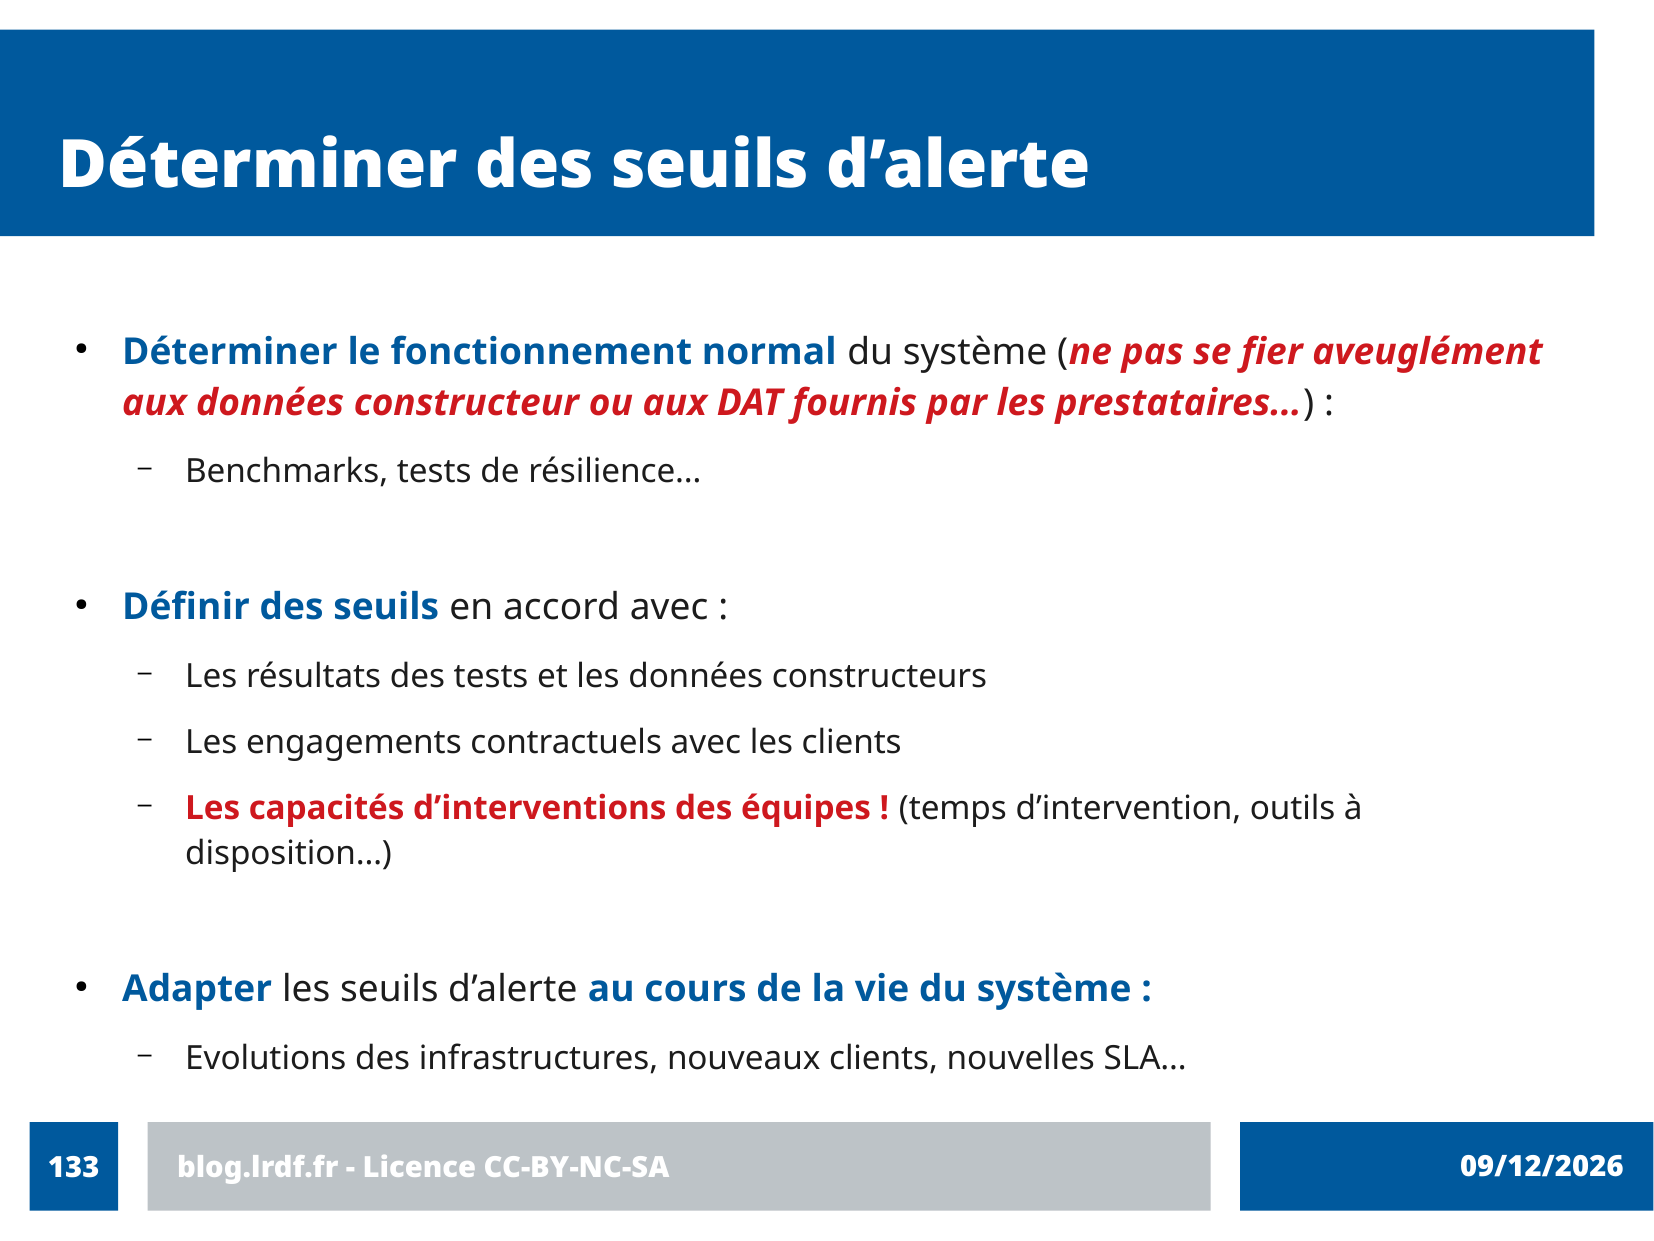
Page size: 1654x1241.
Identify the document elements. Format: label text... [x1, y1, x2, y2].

list Déterminer le fonctionnement normal du système (ne pas se fier aveuglément aux données constructeur ou aux DAT fournis par les prestataires...) : Benchmarks, tests de résilience… Définir des seuils en accord avec : Les résultats des tests et les données constructeurs Les engagements contractuels avec les clients Les capacités d’interventions des équipes ! (temps d’intervention, outils à disposition…) Adapter les seuils d’alerte au cours de la vie du système : Evolutions des infrastructures, nouveaux clients, nouvelles SLA… [59, 324, 1565, 1093]
title Déterminer des seuils d’alerte [59, 59, 1595, 207]
